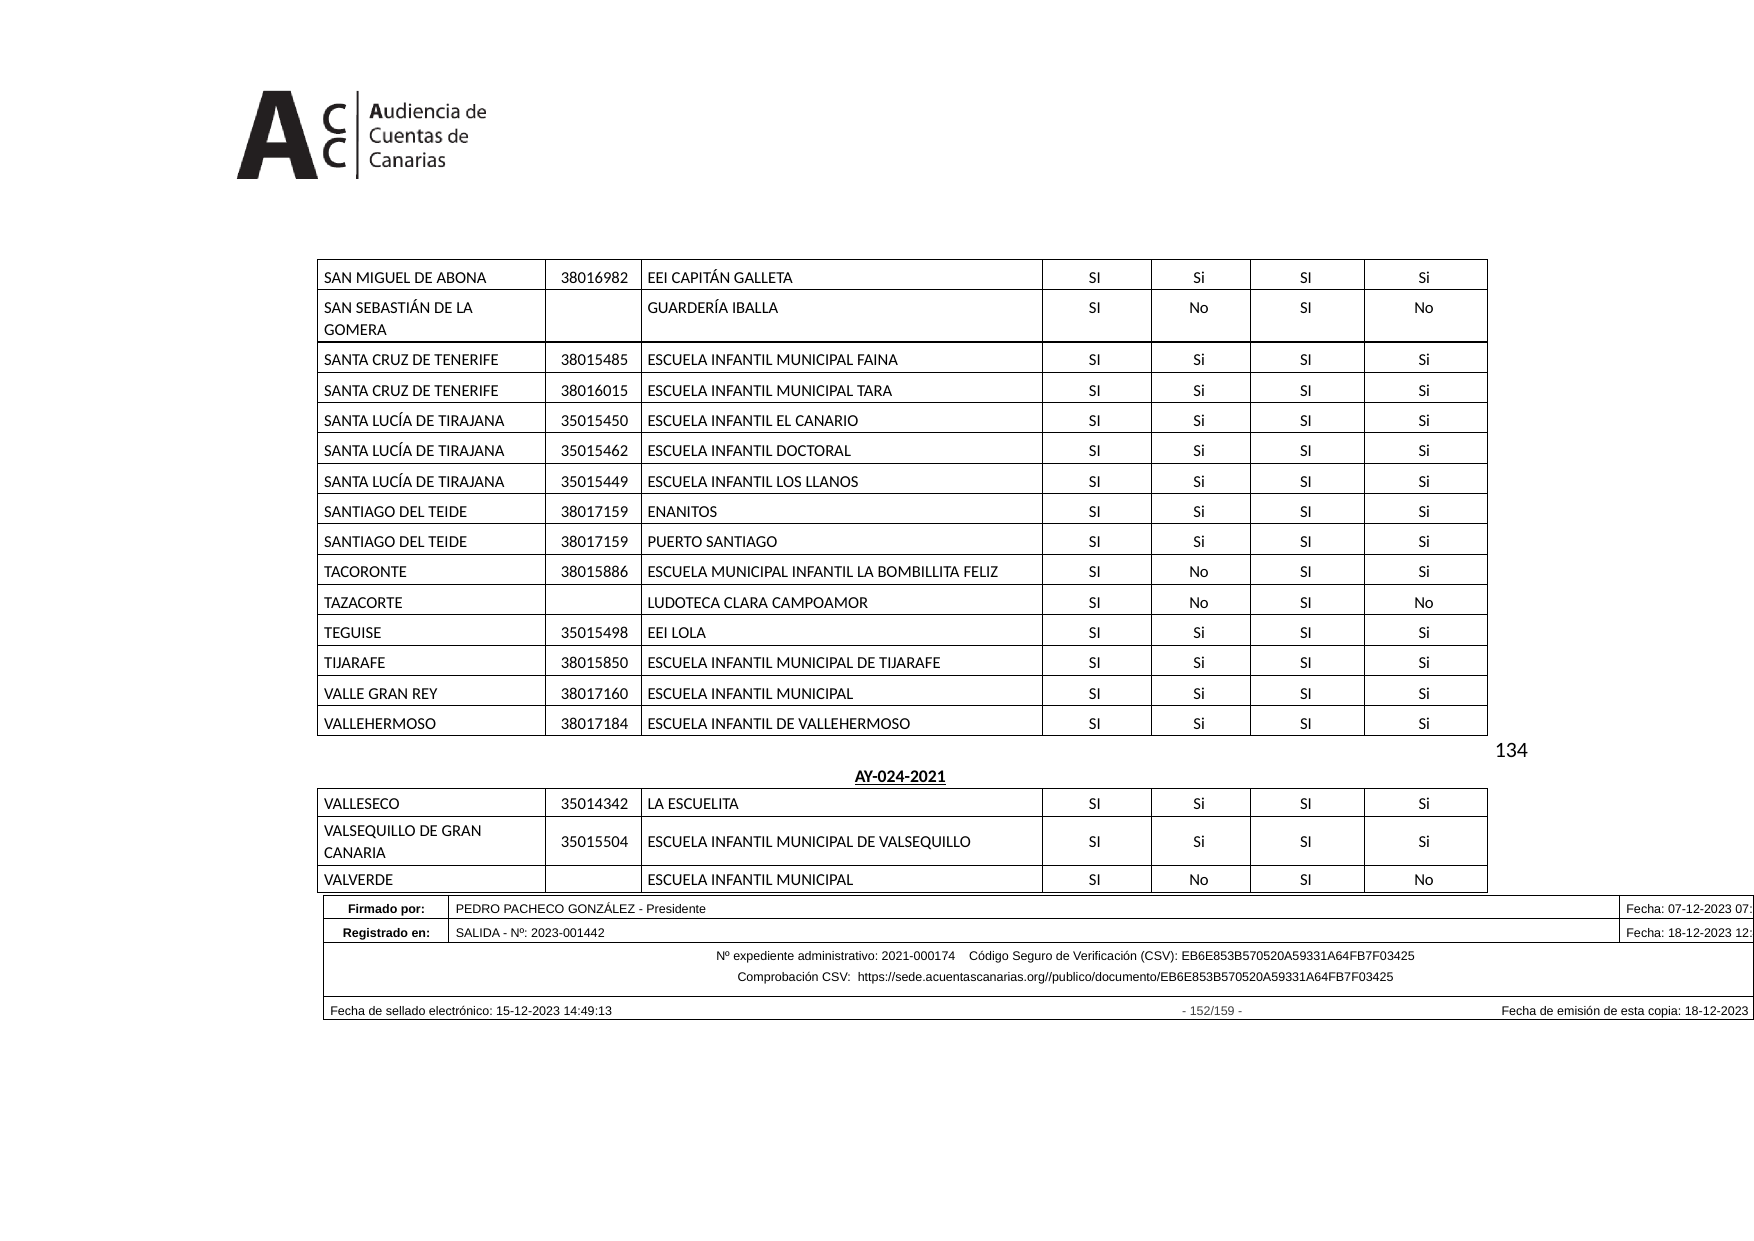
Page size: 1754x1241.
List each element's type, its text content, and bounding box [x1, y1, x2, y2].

table_cell Si [1152, 343, 1250, 372]
table_cell Si [1152, 524, 1250, 553]
table_cell 38015886 [546, 555, 641, 584]
table_cell Si [1365, 555, 1487, 584]
table_header Si [1365, 789, 1487, 816]
table_cell Si [1152, 260, 1250, 289]
table_cell Si [1365, 817, 1487, 864]
table_cell SI [1043, 706, 1151, 735]
table_cell SI [1043, 373, 1151, 402]
table_cell SANTA CRUZ DE TENERIFE [318, 343, 545, 372]
table_cell VALLEHERMOSO [318, 706, 545, 735]
table_cell 35015450 [546, 403, 641, 432]
table_cell ESCUELA INFANTIL MUNICIPAL [642, 676, 1042, 705]
table_cell 35015462 [546, 433, 641, 463]
table_cell ESCUELA INFANTIL MUNICIPAL DE TIJARAFE [642, 646, 1042, 675]
table_cell SI [1043, 290, 1151, 341]
table_cell Si [1152, 817, 1250, 864]
table_header SI [1043, 789, 1151, 816]
table_cell SI [1043, 494, 1151, 523]
table_cell [546, 290, 641, 341]
table_cell ESCUELA INFANTIL MUNICIPAL FAINA [642, 343, 1042, 372]
table_cell Si [1152, 646, 1250, 675]
table_cell SI [1251, 290, 1364, 341]
table_cell ESCUELA INFANTIL DE VALLEHERMOSO [642, 706, 1042, 735]
table_cell SI [1043, 615, 1151, 644]
table_cell SI [1251, 817, 1364, 864]
table_cell Si [1365, 343, 1487, 372]
table_cell Si [1152, 433, 1250, 463]
table_header LA ESCUELITA [642, 789, 1042, 816]
table_cell Si [1152, 494, 1250, 523]
table_cell SI [1043, 260, 1151, 289]
table_cell Si [1365, 676, 1487, 705]
table_cell SI [1043, 524, 1151, 553]
table_cell 38017160 [546, 676, 641, 705]
table_cell SI [1043, 555, 1151, 584]
table_cell 38016015 [546, 373, 641, 402]
table_cell ESCUELA INFANTIL MUNICIPAL TARA [642, 373, 1042, 402]
table_cell No [1365, 585, 1487, 614]
table_cell SI [1043, 585, 1151, 614]
table_cell 38016982 [546, 260, 641, 289]
table_cell ESCUELA INFANTIL DOCTORAL [642, 433, 1042, 463]
table_cell No [1152, 866, 1250, 892]
table_cell Si [1152, 676, 1250, 705]
table_cell SANTIAGO DEL TEIDE [318, 524, 545, 553]
table_cell Si [1152, 464, 1250, 493]
table_cell SI [1043, 433, 1151, 463]
table_cell 35015504 [546, 817, 641, 864]
table_cell 38017159 [546, 494, 641, 523]
table_cell [546, 866, 641, 892]
table_cell Si [1365, 646, 1487, 675]
table_cell 38015850 [546, 646, 641, 675]
table_cell Si [1152, 403, 1250, 432]
table_cell EEI LOLA [642, 615, 1042, 644]
table_cell Si [1152, 373, 1250, 402]
table_cell SI [1043, 464, 1151, 493]
table_cell ENANITOS [642, 494, 1042, 523]
table_cell Si [1365, 494, 1487, 523]
table_cell SI [1251, 343, 1364, 372]
table_cell SI [1251, 464, 1364, 493]
table_cell Si [1365, 260, 1487, 289]
table_cell EEI CAPITÁN GALLETA [642, 260, 1042, 289]
table_cell TEGUISE [318, 615, 545, 644]
table_cell Si [1365, 403, 1487, 432]
table_header 35014342 [546, 789, 641, 816]
table_cell SI [1043, 866, 1151, 892]
table_cell TACORONTE [318, 555, 545, 584]
table_cell SI [1251, 585, 1364, 614]
table_cell 38017184 [546, 706, 641, 735]
table_cell SI [1251, 706, 1364, 735]
table_cell 38017159 [546, 524, 641, 553]
table_cell SI [1251, 433, 1364, 463]
table_cell No [1152, 585, 1250, 614]
table_cell No [1365, 290, 1487, 341]
table_cell SI [1251, 615, 1364, 644]
table_cell SI [1251, 555, 1364, 584]
table_cell SANTIAGO DEL TEIDE [318, 494, 545, 523]
table_header SI [1251, 789, 1364, 816]
table_cell VALSEQUILLO DE GRAN CANARIA [318, 817, 545, 864]
table_cell Si [1365, 524, 1487, 553]
table_cell SANTA LUCÍA DE TIRAJANA [318, 433, 545, 463]
table_cell SI [1251, 866, 1364, 892]
table_cell SI [1043, 817, 1151, 864]
table_cell SANTA LUCÍA DE TIRAJANA [318, 403, 545, 432]
table_cell SANTA CRUZ DE TENERIFE [318, 373, 545, 402]
table_cell SI [1251, 373, 1364, 402]
table_cell SI [1251, 676, 1364, 705]
table_cell VALLE GRAN REY [318, 676, 545, 705]
table_header Si [1152, 789, 1250, 816]
table_cell 38015485 [546, 343, 641, 372]
table_cell ESCUELA INFANTIL EL CANARIO [642, 403, 1042, 432]
table_cell ESCUELA INFANTIL LOS LLANOS [642, 464, 1042, 493]
table_cell Si [1365, 706, 1487, 735]
table_cell SI [1251, 494, 1364, 523]
table_cell SAN SEBASTIÁN DE LA GOMERA [318, 290, 545, 341]
table_cell 35015498 [546, 615, 641, 644]
table_cell Si [1365, 433, 1487, 463]
table_cell VALVERDE [318, 866, 545, 892]
table_cell Si [1365, 464, 1487, 493]
table_cell SANTA LUCÍA DE TIRAJANA [318, 464, 545, 493]
table_cell Si [1365, 615, 1487, 644]
table_cell LUDOTECA CLARA CAMPOAMOR [642, 585, 1042, 614]
table_cell SI [1251, 524, 1364, 553]
table_cell SI [1251, 260, 1364, 289]
table_cell SI [1251, 646, 1364, 675]
table_cell SI [1043, 343, 1151, 372]
table_cell SI [1251, 403, 1364, 432]
table_cell [546, 585, 641, 614]
table_cell Si [1152, 706, 1250, 735]
table_cell Si [1365, 373, 1487, 402]
table_cell No [1152, 290, 1250, 341]
table_cell SI [1043, 646, 1151, 675]
table_cell Si [1152, 615, 1250, 644]
text 134 [324, 736, 1533, 763]
table_header VALLESECO [318, 789, 545, 816]
table_cell GUARDERÍA IBALLA [642, 290, 1042, 341]
table_cell SI [1043, 676, 1151, 705]
table_cell ESCUELA MUNICIPAL INFANTIL LA BOMBILLITA FELIZ [642, 555, 1042, 584]
table_cell ESCUELA INFANTIL MUNICIPAL [642, 866, 1042, 892]
table_cell 35015449 [546, 464, 641, 493]
table_cell SAN MIGUEL DE ABONA [318, 260, 545, 289]
table_cell No [1365, 866, 1487, 892]
table_cell ESCUELA INFANTIL MUNICIPAL DE VALSEQUILLO [642, 817, 1042, 864]
text AY-024-2021 [854, 765, 1531, 787]
table_cell No [1152, 555, 1250, 584]
table_cell TIJARAFE [318, 646, 545, 675]
table_cell TAZACORTE [318, 585, 545, 614]
table_cell SI [1043, 403, 1151, 432]
table_cell PUERTO SANTIAGO [642, 524, 1042, 553]
